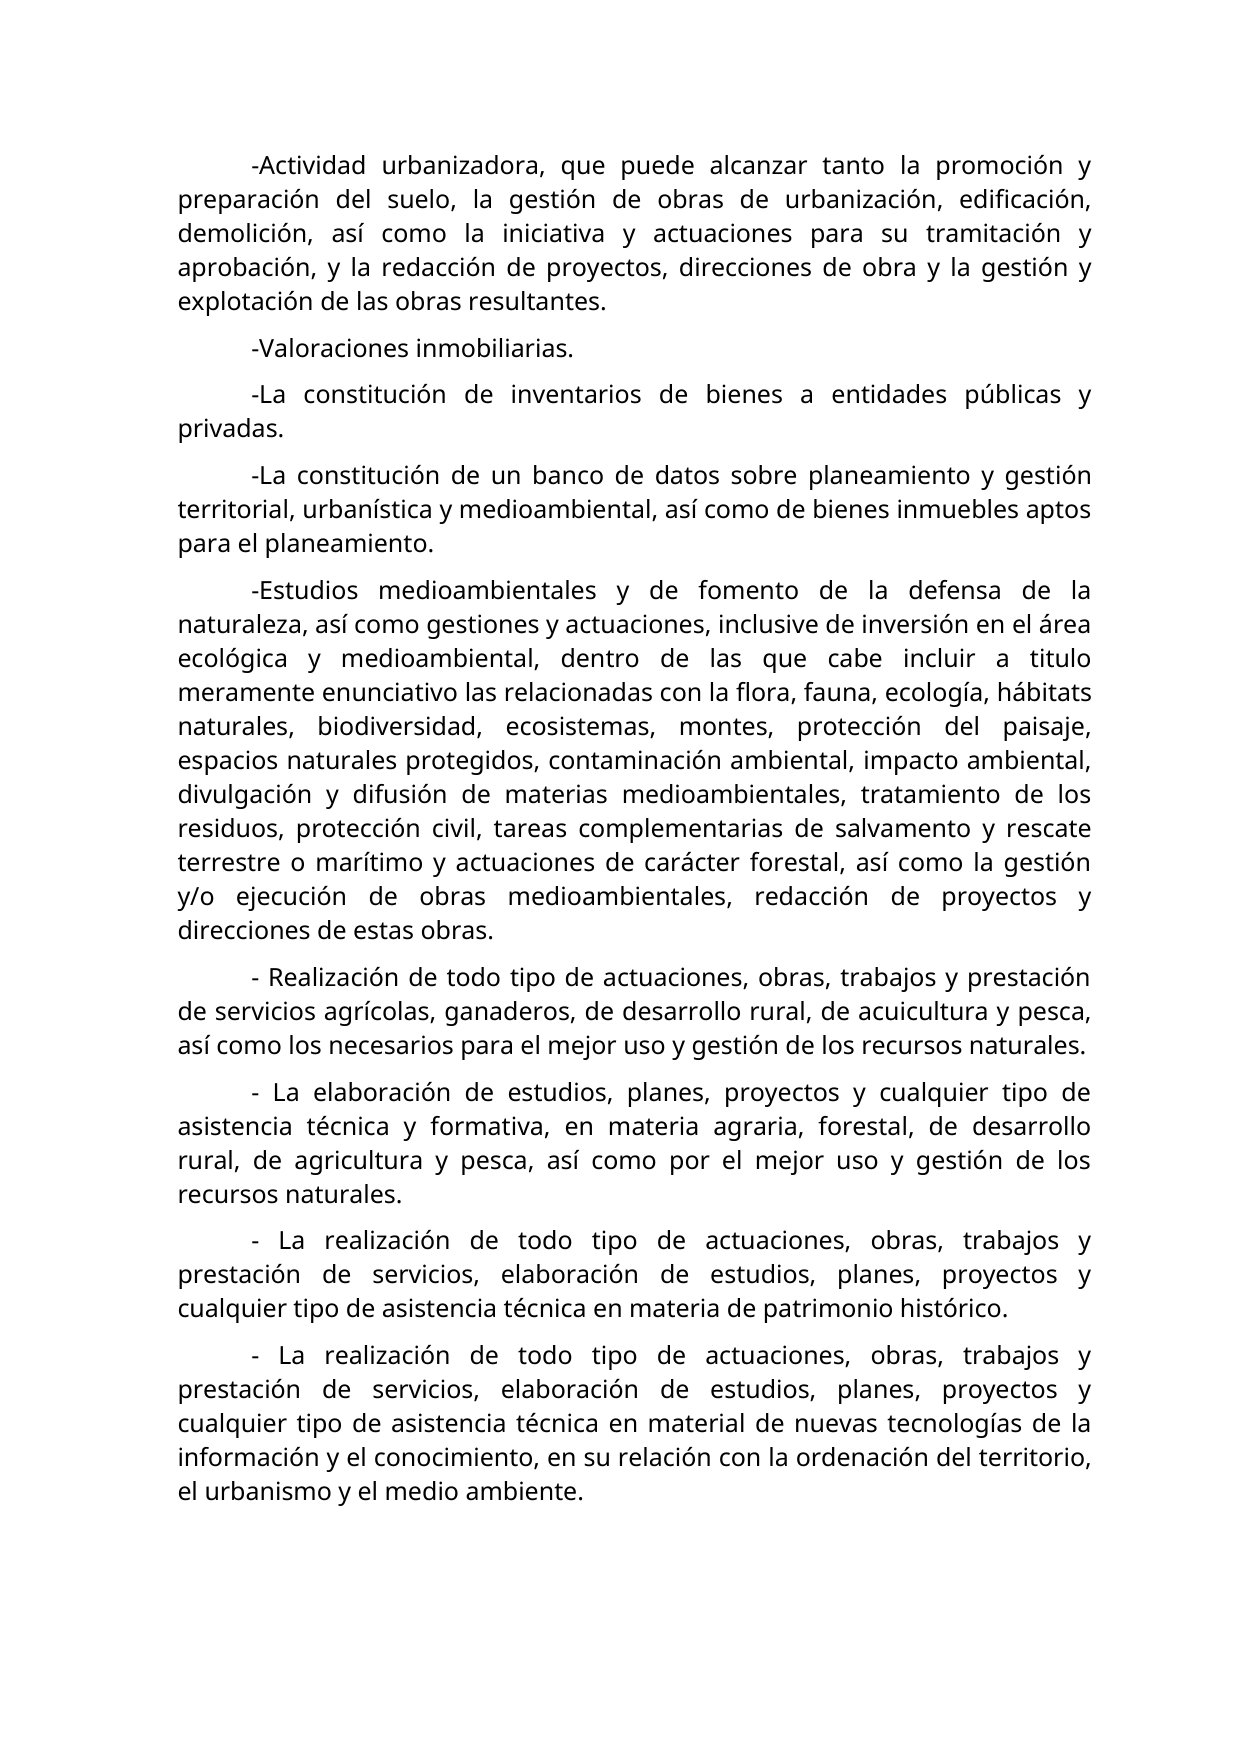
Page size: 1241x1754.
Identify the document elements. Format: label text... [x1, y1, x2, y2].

text - Realización de todo tipo de actuaciones, obras, trabajos y prestación de servicios agrícolas, ganaderos, de desarrollo rural, de acuicultura y pesca, así como los necesarios para el mejor uso y gestión de los recursos naturales. [177, 959, 1093, 1062]
text -La constitución de un banco de datos sobre planeamiento y gestión territorial, urbanística y medioambiental, así como de bienes inmuebles aptos para el planeamiento. [177, 458, 1093, 560]
text -La constitución de inventarios de bienes a entidades públicas y privadas. [177, 377, 1093, 445]
text - La realización de todo tipo de actuaciones, obras, trabajos y prestación de servicios, elaboración de estudios, planes, proyectos y cualquier tipo de asistencia técnica en materia de patrimonio histórico. [177, 1223, 1093, 1325]
text - La realización de todo tipo de actuaciones, obras, trabajos y prestación de servicios, elaboración de estudios, planes, proyectos y cualquier tipo de asistencia técnica en material de nuevas tecnologías de la información y el conocimiento, en su relación con la ordenación del territorio, el urbanismo y el medio ambiente. [177, 1338, 1093, 1508]
text -Actividad urbanizadora, que puede alcanzar tanto la promoción y preparación del suelo, la gestión de obras de urbanización, edificación, demolición, así como la iniciativa y actuaciones para su tramitación y aprobación, y la redacción de proyectos, direcciones de obra y la gestión y explotación de las obras resultantes. [177, 148, 1093, 318]
text - La elaboración de estudios, planes, proyectos y cualquier tipo de asistencia técnica y formativa, en materia agraria, forestal, de desarrollo rural, de agricultura y pesca, así como por el mejor uso y gestión de los recursos naturales. [177, 1074, 1093, 1210]
text -Valoraciones inmobiliarias. [177, 330, 1093, 364]
text -Estudios medioambientales y de fomento de la defensa de la naturaleza, así como gestiones y actuaciones, inclusive de inversión en el área ecológica y medioambiental, dentro de las que cabe incluir a titulo meramente enunciativo las relacionadas con la flora, fauna, ecología, hábitats naturales, biodiversidad, ecosistemas, montes, protección del paisaje, espacios naturales protegidos, contaminación ambiental, impacto ambiental, divulgación y difusión de materias medioambientales, tratamiento de los residuos, protección civil, tareas complementarias de salvamento y rescate terrestre o marítimo y actuaciones de carácter forestal, así como la gestión y/o ejecución de obras medioambientales, redacción de proyectos y direcciones de estas obras. [177, 572, 1093, 947]
